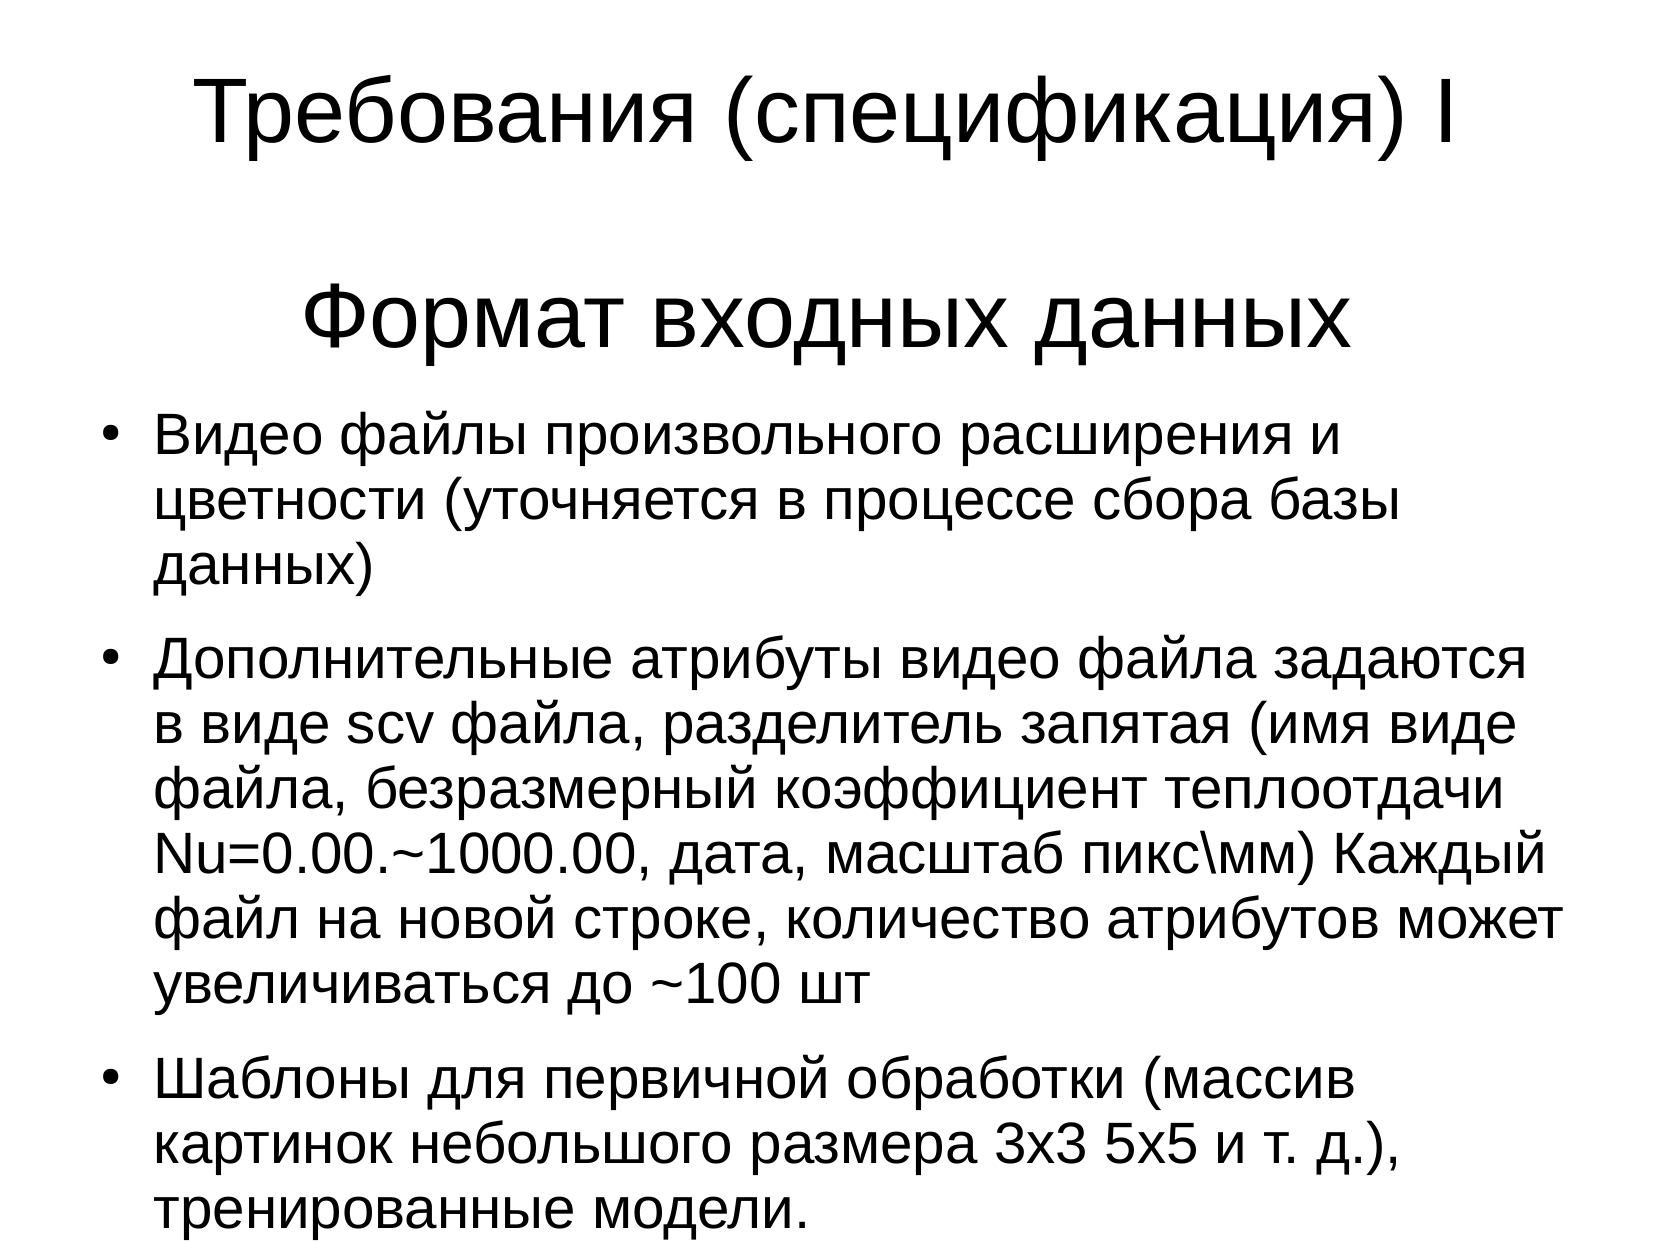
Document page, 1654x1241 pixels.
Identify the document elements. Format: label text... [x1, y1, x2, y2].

list Видео файлы произвольного расширения и цветности (уточняется в процессе сбора базы данных) Дополнительные атрибуты видео файла задаются в виде scv файла, разделитель запятая (имя виде файла, безразмерный коэффициент теплоотдачи Nu=0.00.~1000.00, дата, масштаб пикс\мм) Каждый файл на новой строке, количество атрибутов может увеличиваться до ~100 шт Шаблоны для первичной обработки (массив картинок небольшого размера 3х3 5х5 и т. д.), тренированные модели. [82, 401, 1571, 1238]
title Требования (спецификация) I Формат входных данных [82, 59, 1571, 367]
